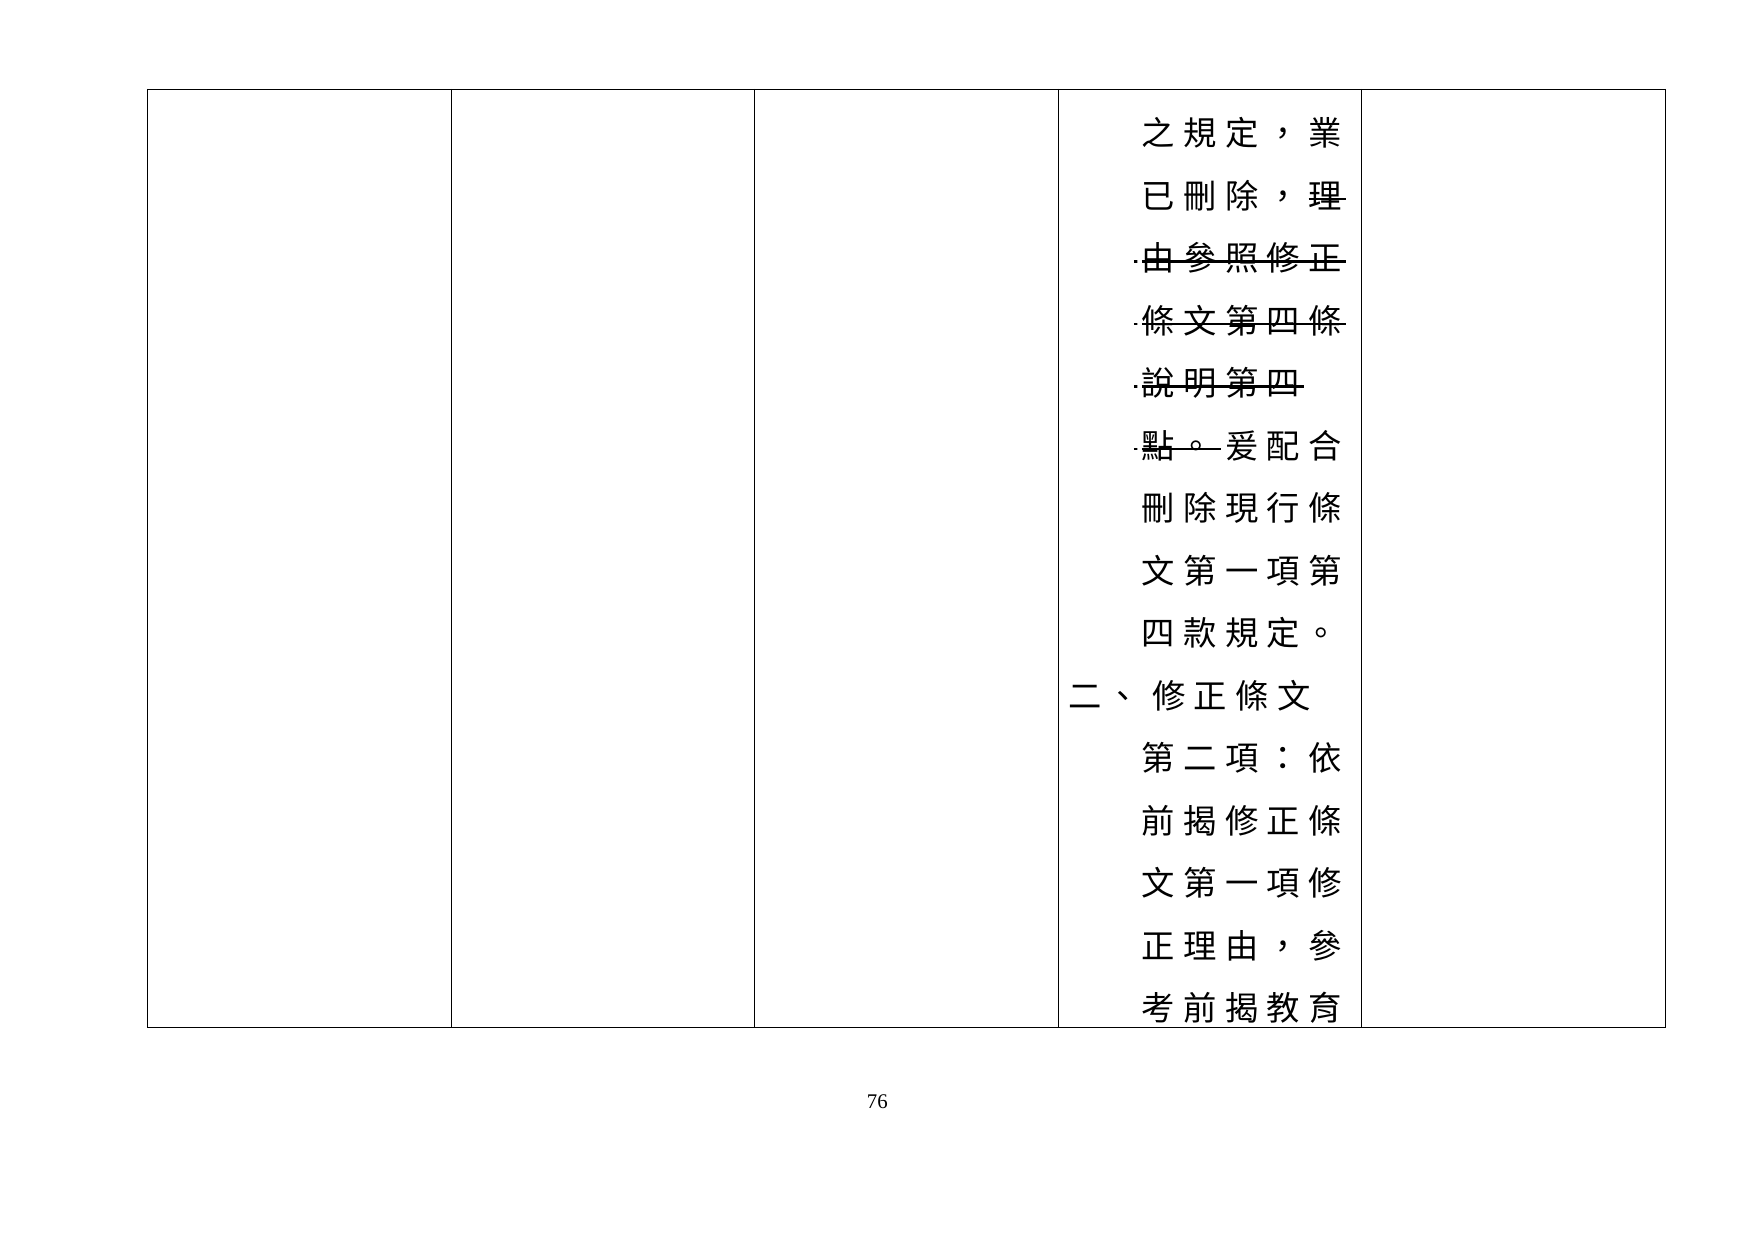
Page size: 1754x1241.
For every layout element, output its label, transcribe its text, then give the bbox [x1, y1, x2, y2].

table_cell [148, 90, 451, 1027]
table_cell [1666, 89, 1683, 1027]
table_cell 之規定，業已刪除，理由參照修正條文第四條說明第四點。爰配合刪除現行條文第一項第四款規定。 二、修正條文第二項：依前揭修正條文第一項修正理由，參考前揭教育 [1059, 90, 1361, 1027]
table_cell [452, 90, 754, 1027]
table_cell [1362, 90, 1665, 1027]
table_cell [88, 89, 147, 1027]
table_cell [755, 90, 1058, 1027]
